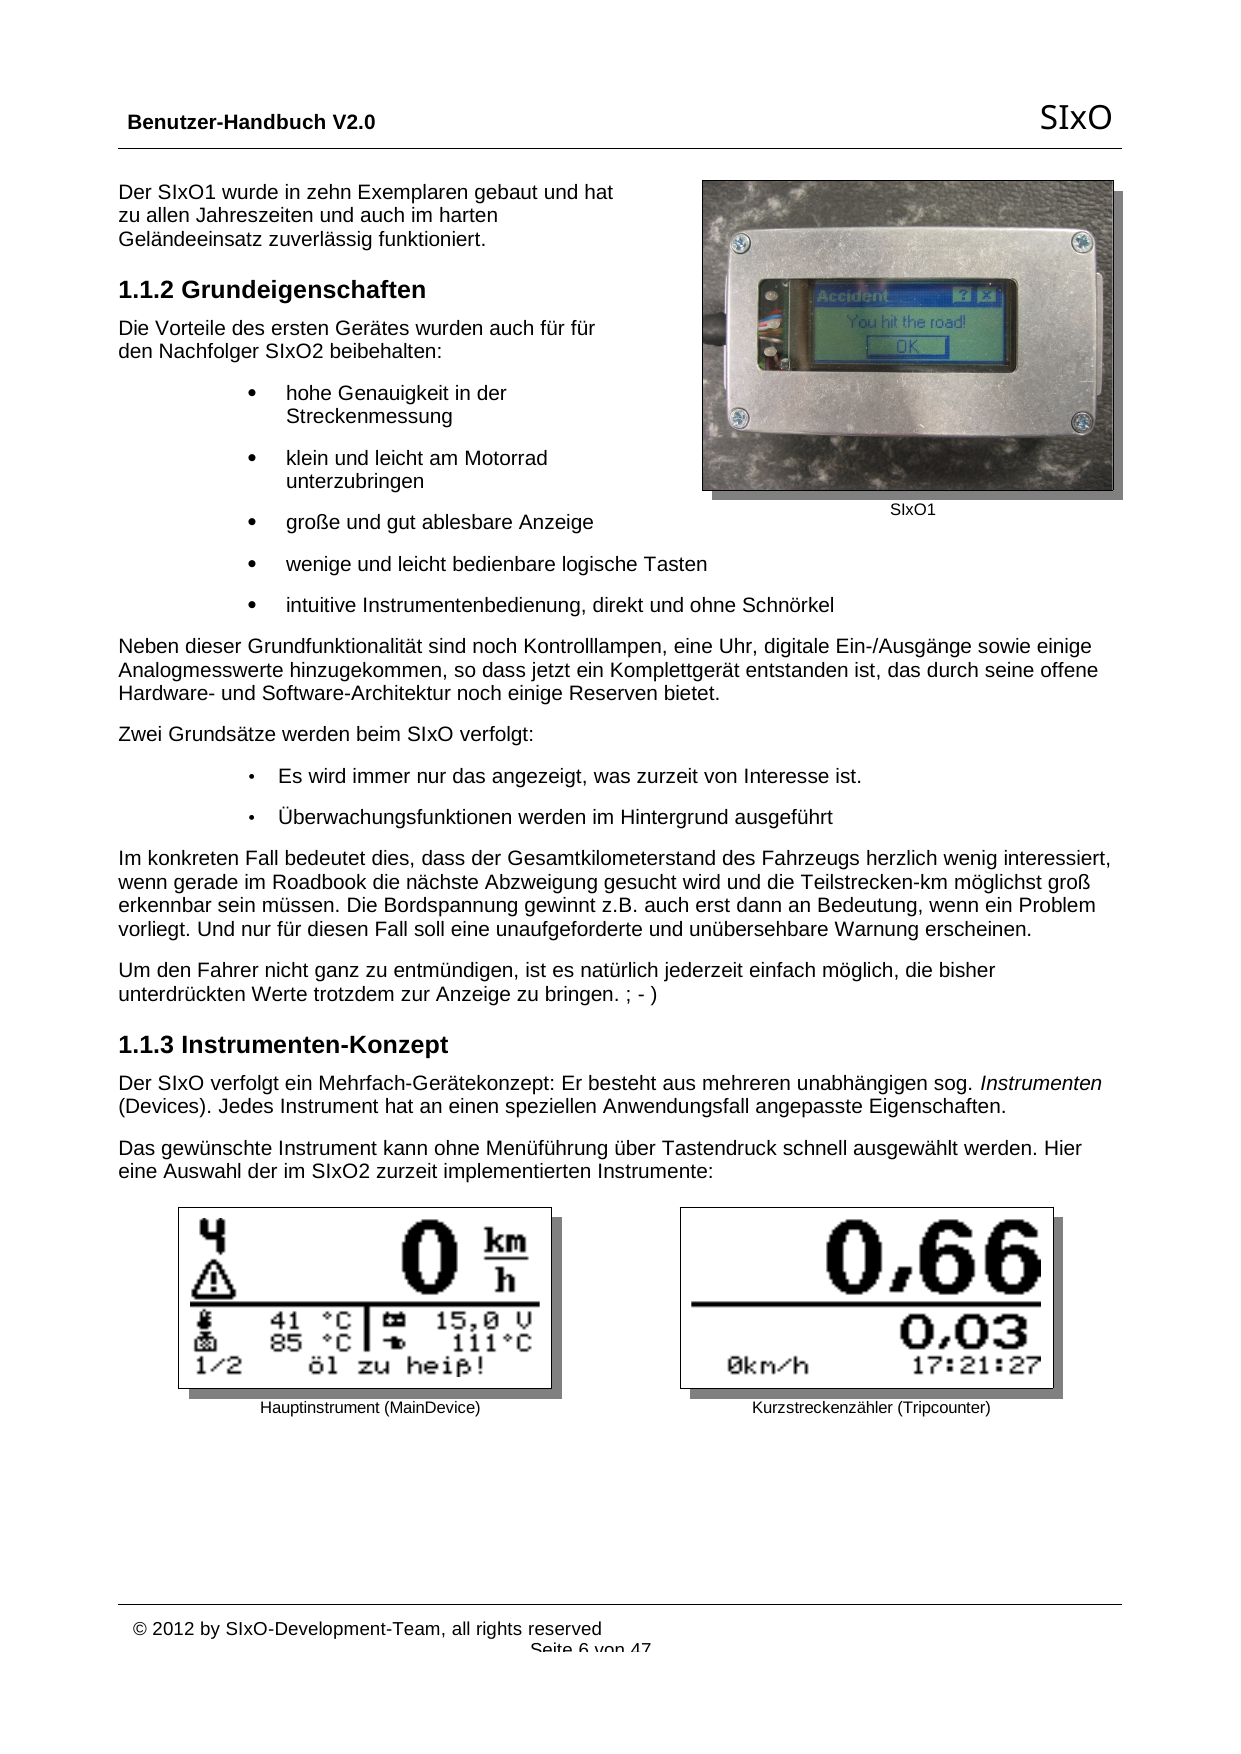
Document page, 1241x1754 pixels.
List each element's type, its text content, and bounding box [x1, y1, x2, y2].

list wenige und leicht bedienbare logische Tasten [248, 552, 1122, 576]
text Der SIxO verfolgt ein Mehrfach-Gerätekonzept: Er besteht aus mehreren unabhängigen sog. Instrumenten (Devices). Jedes Instrument hat an einen speziellen Anwendungsfall angepasste Eigenschaften. [118, 1071, 1122, 1118]
subtitle Instrumenten-Konzept [118, 1031, 1122, 1059]
subtitle Grundeigenschaften [118, 276, 702, 304]
text Die Vorteile des ersten Gerätes wurden auch für für den Nachfolger SIxO2 beibehalten: [118, 316, 702, 363]
picture [691, 1218, 1041, 1377]
list klein und leicht am Motorrad unterzubringen [248, 446, 702, 493]
list große und gut ablesbare Anzeige [248, 511, 1122, 534]
list Überwachungsfunktionen werden im Hintergrund ausgeführt [248, 805, 1122, 829]
table_header [120, 1201, 621, 1454]
text Neben dieser Grundfunktionalität sind noch Kontrolllampen, eine Uhr, digitale Ein-/Ausgänge sowie einige Analogmesswerte hinzugekommen, so dass jetzt ein Komplettgerät entstanden ist, das durch seine offene Hardware- und Software-Architektur noch einige Reserven bietet. [118, 634, 1122, 705]
list Es wird immer nur das angezeigt, was zurzeit von Interesse ist. [248, 764, 1122, 788]
text Im konkreten Fall bedeutet dies, dass der Gesamtkilometerstand des Fahrzeugs herzlich wenig interessiert, wenn gerade im Roadbook die nächste Abzweigung gesucht wird und die Teilstrecken-km möglichst groß erkennbar sein müssen. Die Bordspannung gewinnt z.B. auch erst dann an Bedeutung, wenn ein Problem vorliegt. Und nur für diesen Fall soll eine unaufgeforderte und unübersehbare Warnung erscheinen. [118, 847, 1122, 941]
picture [703, 181, 1113, 490]
text Das gewünschte Instrument kann ohne Menüführung über Tastendruck schnell ausgewählt werden. Hier eine Auswahl der im SIxO2 zurzeit implementierten Instrumente: [118, 1136, 1122, 1183]
text Um den Fahrer nicht ganz zu entmündigen, ist es natürlich jederzeit einfach möglich, die bisher unterdrückten Werte trotzdem zur Anzeige zu bringen. ; - ) [118, 958, 1122, 1006]
picture [190, 1218, 540, 1377]
text Der SIxO1 wurde in zehn Exemplaren gebaut und hat zu allen Jahreszeiten und auch im harten Geländeeinsatz zuverlässig funktioniert. [118, 180, 702, 251]
list hohe Genauigkeit in der Streckenmessung [248, 381, 702, 428]
text Zwei Grundsätze werden beim SIxO verfolgt: [118, 723, 1122, 746]
text SIxO1 [702, 491, 1123, 519]
table_header [621, 1201, 1122, 1454]
list intuitive Instrumentenbedienung, direkt und ohne Schnörkel [248, 593, 1122, 617]
